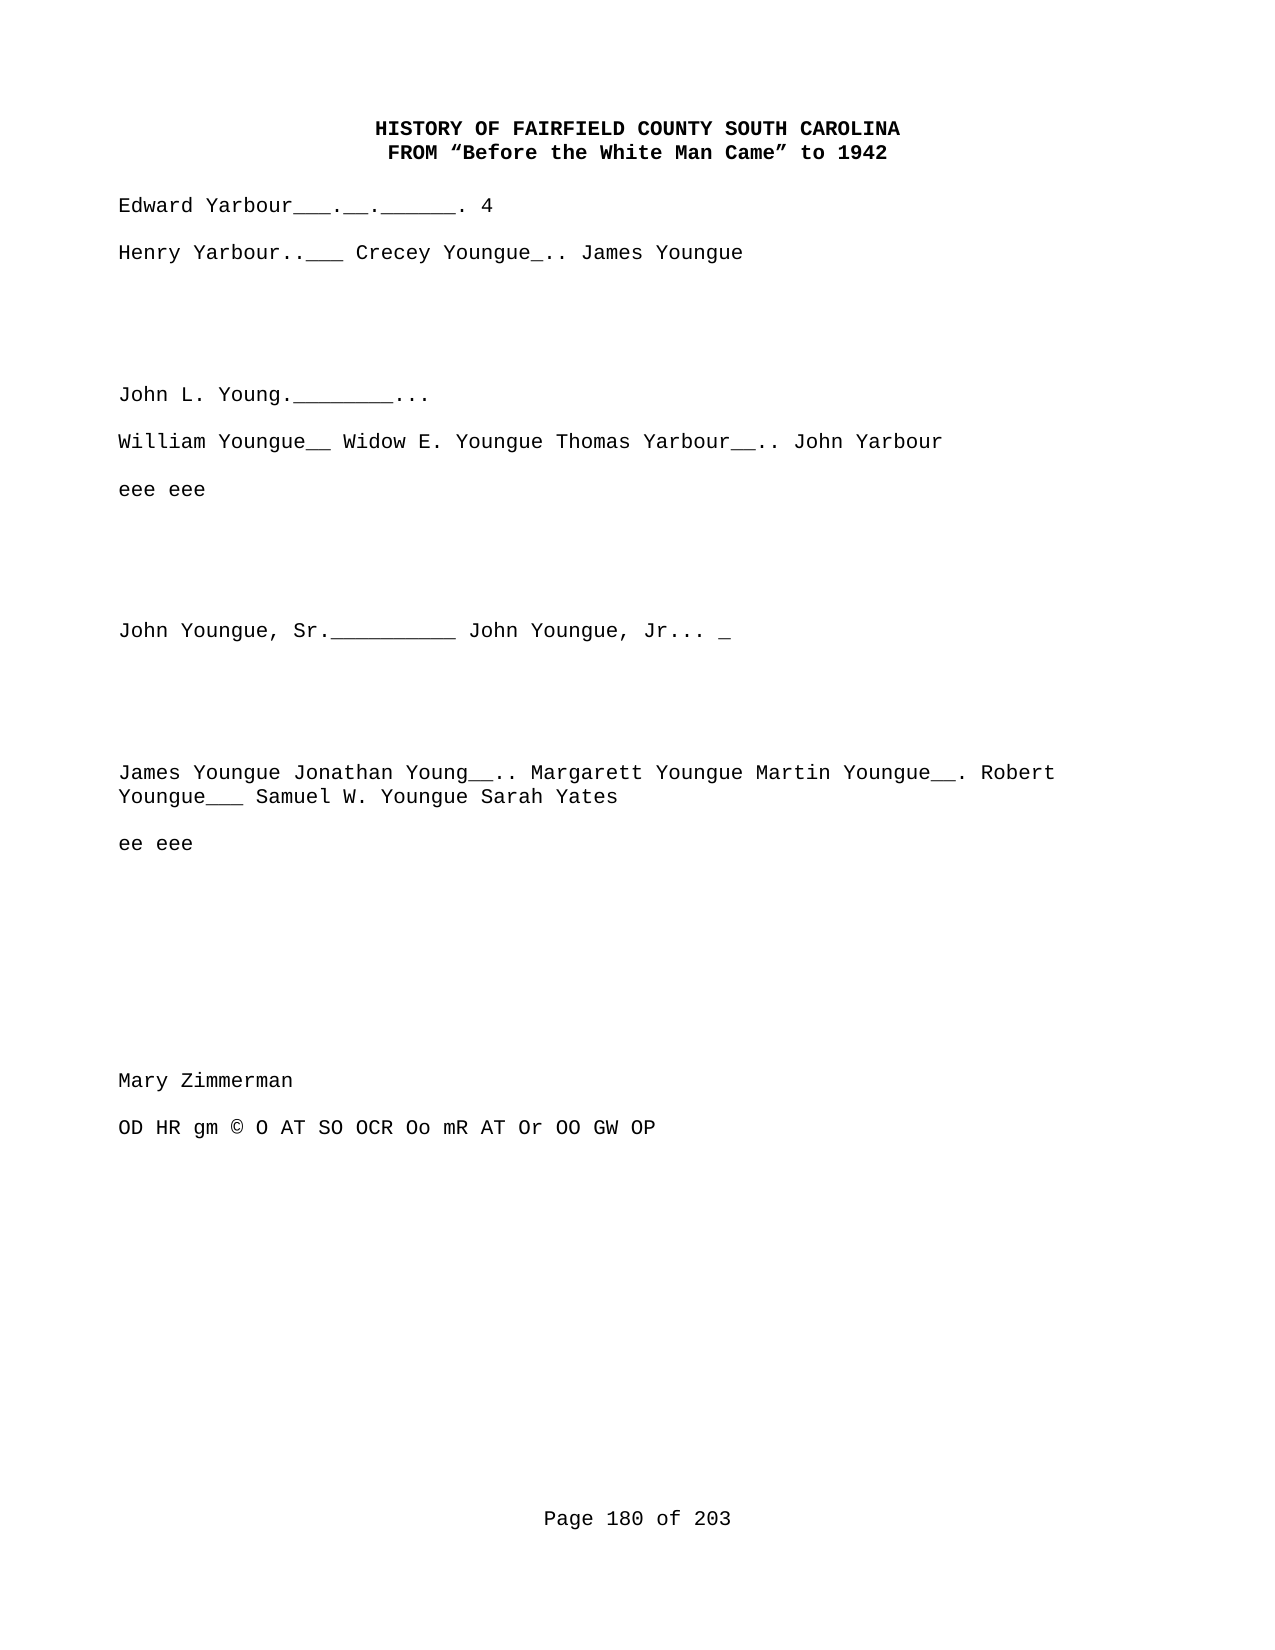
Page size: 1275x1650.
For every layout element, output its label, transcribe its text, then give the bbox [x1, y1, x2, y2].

text John Youngue, Sr.__________ John Youngue, Jr... _ [118, 621, 1157, 644]
text eee eee [118, 479, 1157, 502]
text Edward Yarbour___.__.______. 4 [118, 195, 1157, 218]
text OD HR gm © O AT SO OCR Oo mR AT Or OO GW OP [118, 1117, 1157, 1141]
text ee eee [118, 833, 1157, 857]
text Henry Yarbour..___ Crecey Youngue_.. James Youngue [118, 242, 1157, 266]
text Mary Zimmerman [118, 1070, 1157, 1093]
text William Youngue__ Widow E. Youngue Thomas Yarbour__.. John Yarbour [118, 431, 1157, 455]
text James Youngue Jonathan Young__.. Margarett Youngue Martin Youngue__. Robert Youngue___ Samuel W. Youngue Sarah Yates [118, 762, 1157, 810]
text John L. Young.________... [118, 384, 1157, 408]
